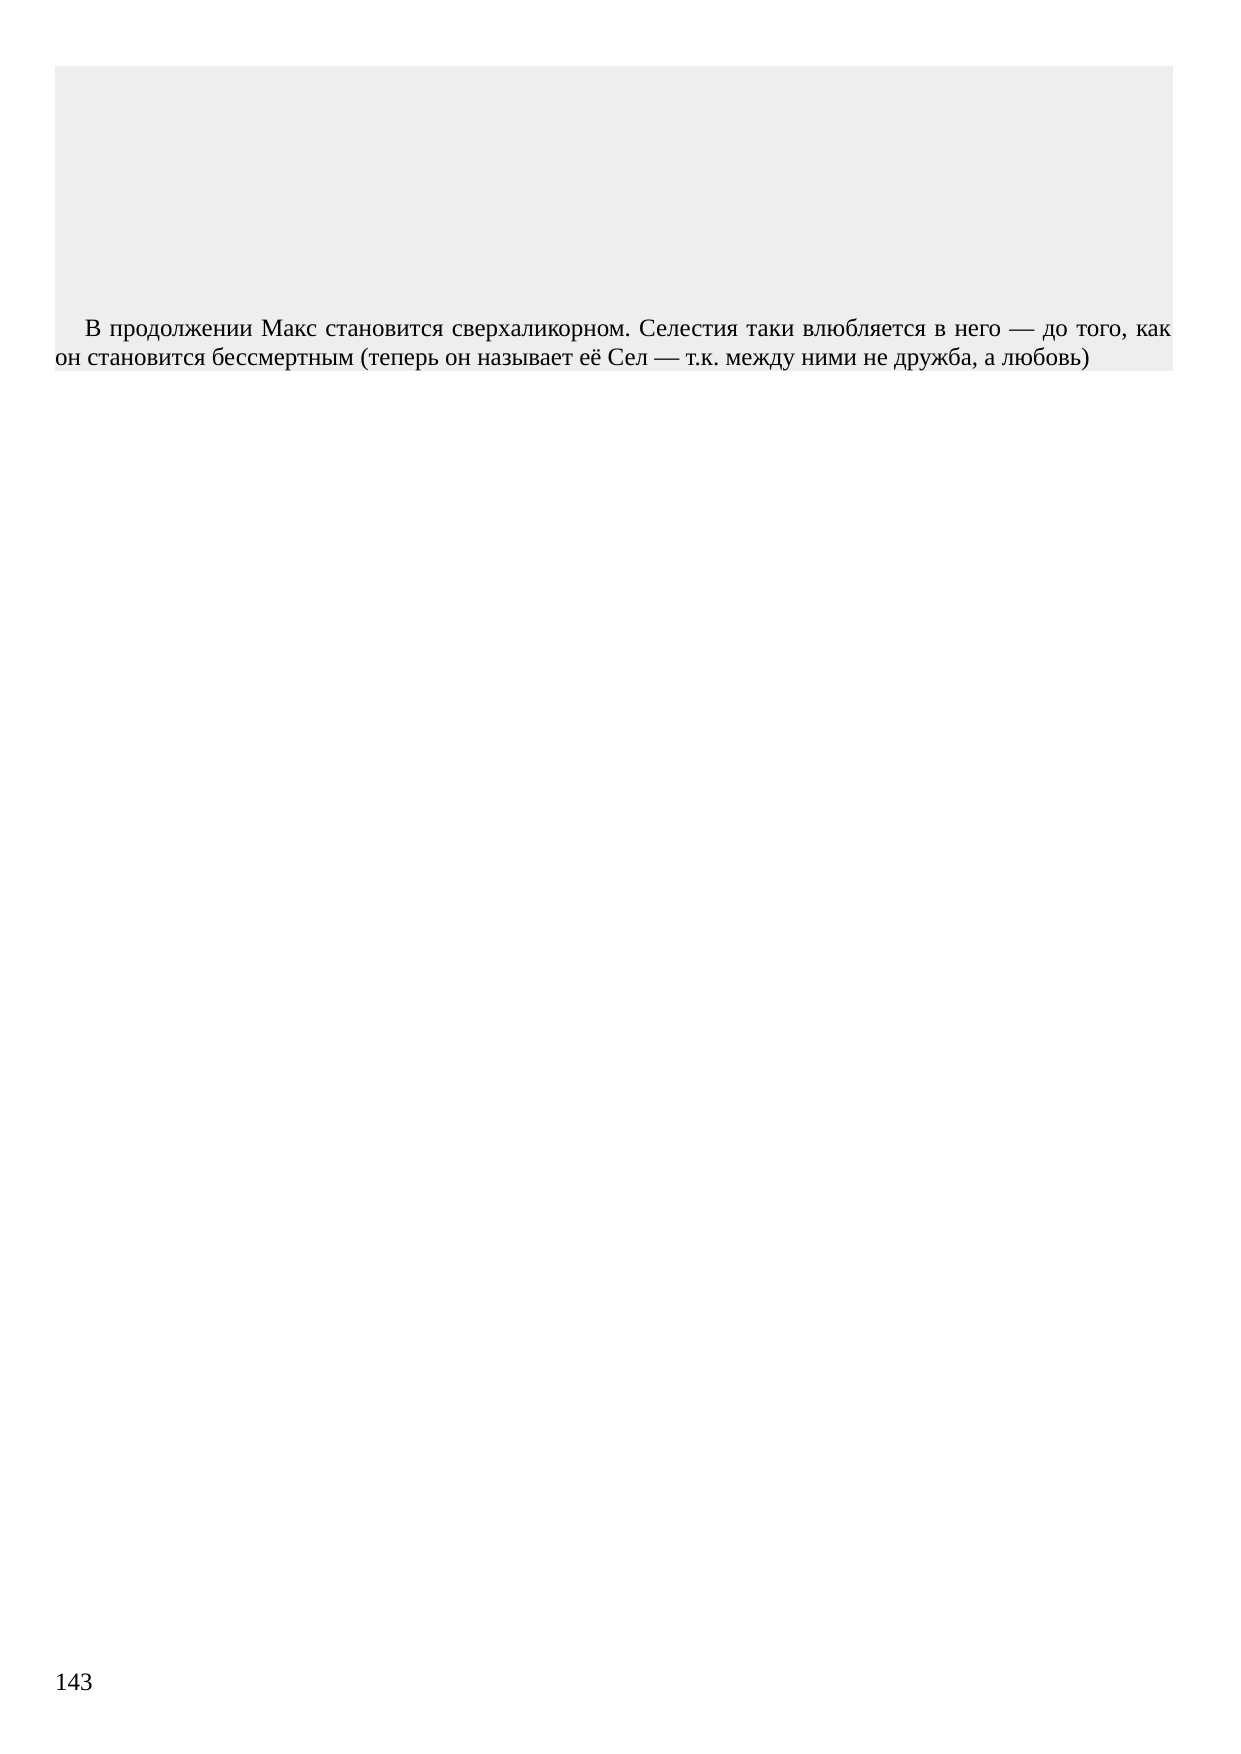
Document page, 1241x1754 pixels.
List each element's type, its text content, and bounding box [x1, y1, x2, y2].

text В продолжении Макс становится сверхаликорном. Селестия таки влюбляется в него — до того, как он становится бессмертным (теперь он называет её Сел — т.к. между ними не дружба, а любовь) [55, 313, 1173, 371]
